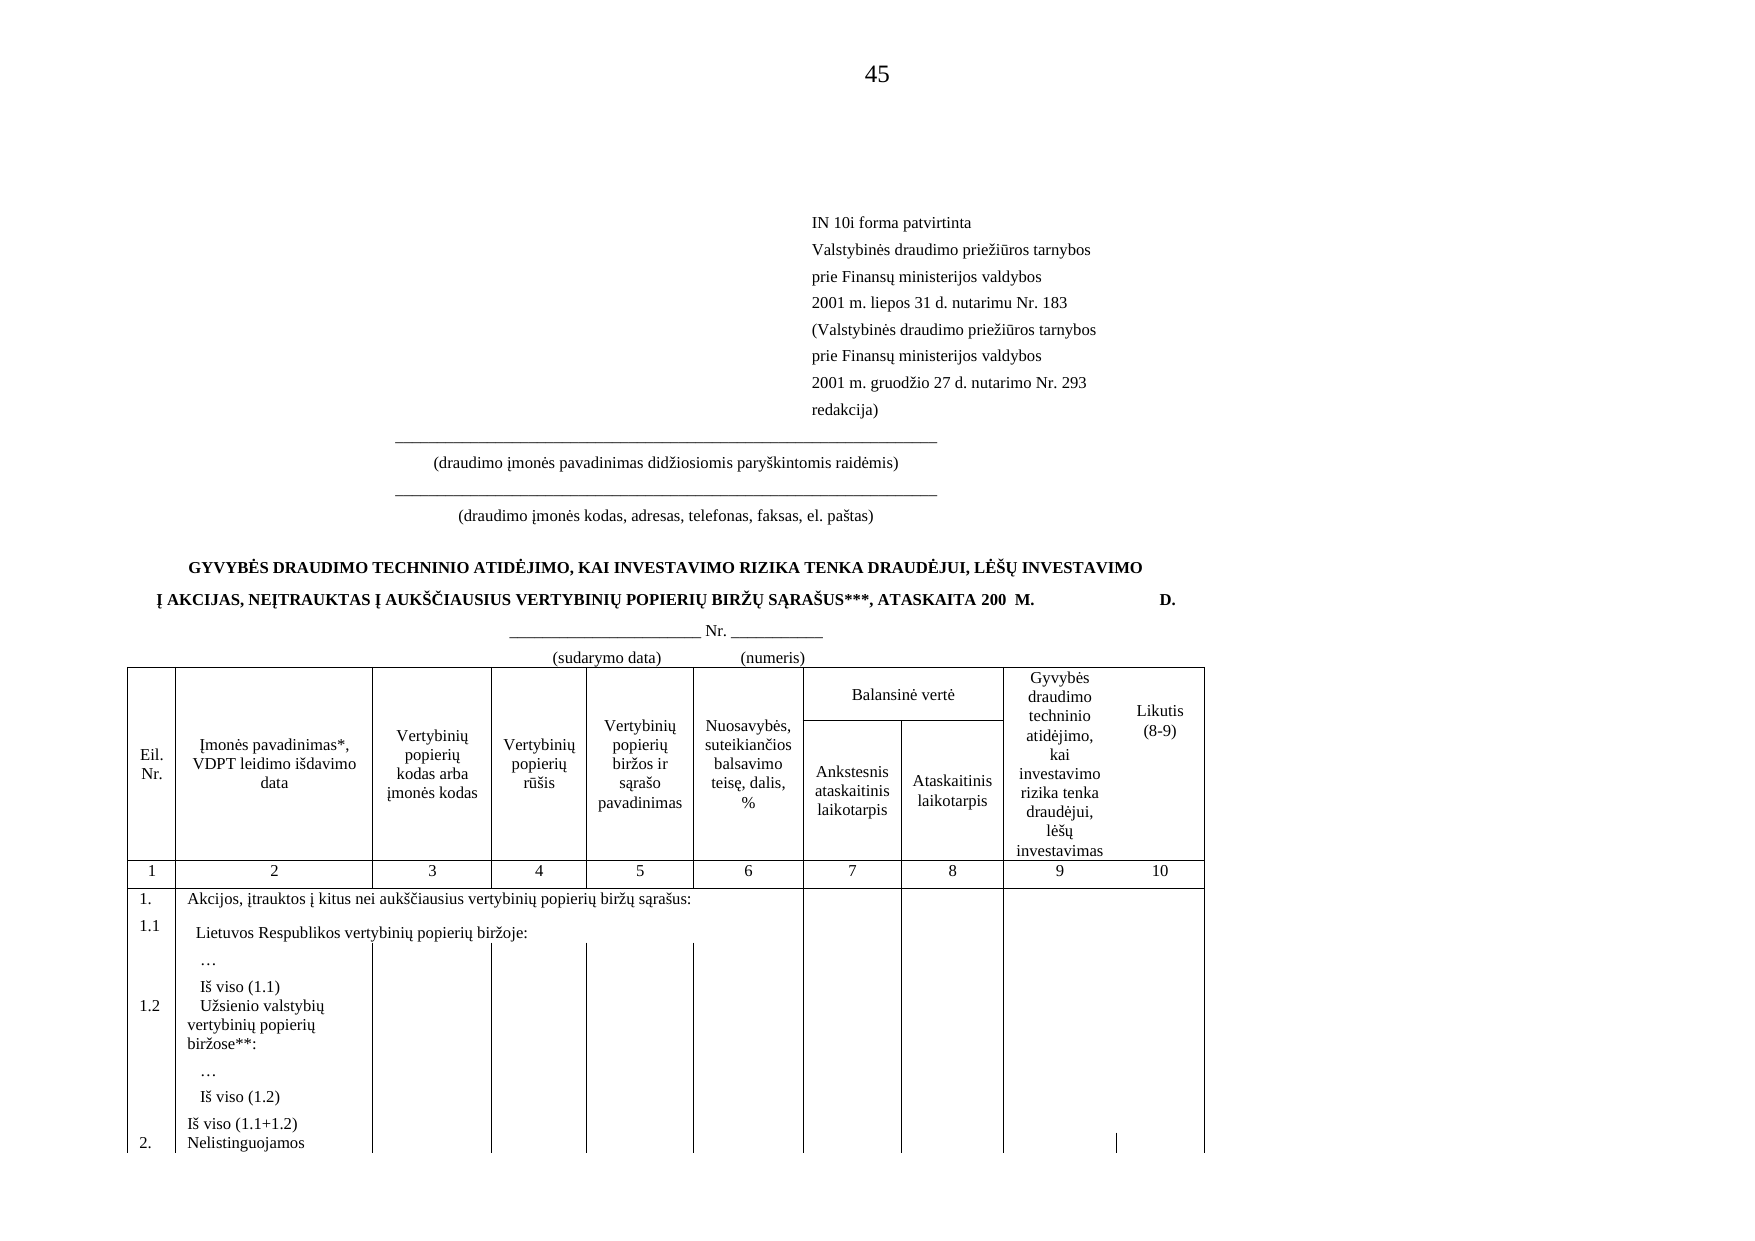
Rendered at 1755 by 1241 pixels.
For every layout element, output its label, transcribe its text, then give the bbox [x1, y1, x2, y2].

table_cell [718, 339, 747, 365]
table_cell [176, 365, 373, 392]
table_cell GYVYBĖS DRAUDIMO TECHNINIO ATIDĖJIMO, KAI INVESTAVIMO RIZIKA TENKA DRAUDĖJUI, LĖŠŲ INVESTAVIMO [128, 551, 1204, 584]
table_cell [747, 312, 800, 339]
table_cell [1116, 1080, 1204, 1106]
table_cell _________________________________________________________________ [128, 419, 1204, 445]
table_cell [902, 1133, 1003, 1152]
table_cell [373, 1106, 491, 1133]
table_cell [718, 365, 747, 392]
table_cell [128, 286, 176, 312]
table_cell [492, 339, 587, 365]
table_cell [718, 392, 747, 418]
table_cell [128, 525, 176, 551]
table_cell [492, 1053, 586, 1079]
table_cell 1.2 [128, 996, 175, 1053]
table_cell [128, 339, 176, 365]
table_cell [587, 259, 693, 286]
table_cell (sudarymo data) (numeris) [128, 640, 1204, 667]
table_cell … [176, 1053, 372, 1079]
table_cell [128, 1080, 175, 1106]
table_cell [694, 525, 803, 551]
table_cell [1004, 1106, 1116, 1133]
table_cell [587, 525, 693, 551]
table_cell [747, 339, 800, 365]
table_cell [492, 1106, 586, 1133]
table_cell Užsienio valstybių vertybinių popierių biržose**: [176, 996, 372, 1053]
table_cell Likutis [1116, 668, 1204, 720]
table_cell [373, 1133, 491, 1152]
table_cell [587, 365, 693, 392]
table_cell [587, 1106, 693, 1133]
table_cell Iš viso (1.1) [176, 969, 372, 996]
table_header [587, 206, 693, 232]
table_cell [373, 392, 492, 418]
table_cell [176, 339, 373, 365]
table_cell Ankstesnis ataskaitinis laikotarpis [804, 721, 901, 859]
table_cell [804, 996, 901, 1053]
table_cell [128, 392, 176, 418]
table_cell Gyvybės draudimo techninio atidėjimo, kai investavimo rizika tenka draudėjui, lėšų investavimas [1004, 668, 1116, 859]
table_cell (Valstybinės draudimo priežiūros tarnybos [800, 312, 1204, 339]
table_cell [1004, 889, 1116, 916]
table_cell [1116, 525, 1204, 551]
table_cell Iš viso (1.2) [176, 1080, 372, 1106]
table_cell Vertybinių popierių rūšis [492, 668, 586, 859]
table_cell [373, 969, 491, 996]
table_cell [492, 1080, 586, 1106]
table_cell [492, 525, 587, 551]
table_cell 2001 m. gruodžio 27 d. nutarimo Nr. 293 [800, 365, 1204, 392]
table_cell [587, 233, 693, 259]
table_header [747, 206, 800, 232]
table_cell prie Finansų ministerijos valdybos [800, 259, 1204, 286]
table_cell [804, 916, 901, 942]
table_cell [902, 1106, 1003, 1133]
table_cell [902, 996, 1003, 1053]
table_cell [176, 392, 373, 418]
table_cell [1004, 943, 1116, 969]
table_cell 6 [694, 861, 803, 888]
table_cell [492, 286, 587, 312]
table_cell [128, 943, 175, 969]
table_cell [1004, 969, 1116, 996]
table_cell [1116, 943, 1204, 969]
table_cell [373, 525, 492, 551]
table_cell prie Finansų ministerijos valdybos [800, 339, 1204, 365]
table_cell [492, 312, 587, 339]
table_cell [492, 259, 587, 286]
table_cell [176, 286, 373, 312]
table_cell [492, 943, 586, 969]
table_cell [587, 969, 693, 996]
table_cell [492, 969, 586, 996]
table_cell [694, 1080, 803, 1106]
table_cell Ataskaitinis laikotarpis [902, 721, 1003, 859]
table_cell [747, 233, 800, 259]
table_cell Eil. Nr. [128, 668, 175, 859]
table_cell Vertybinių popierių biržos ir sąrašo pavadinimas [587, 668, 693, 859]
table_cell [492, 392, 587, 418]
table_cell [902, 1080, 1003, 1106]
table_cell [1004, 525, 1116, 551]
table_header [373, 206, 492, 232]
table_cell [587, 1133, 693, 1152]
table_cell [128, 259, 176, 286]
table_cell [1117, 1133, 1204, 1152]
table_cell [902, 1053, 1003, 1079]
table_cell Nuosavybės, suteikiančios balsavimo teisę, dalis, % [694, 668, 803, 859]
table_header [1116, 206, 1204, 232]
table_header IN 10i forma patvirtinta [800, 206, 1116, 232]
table_cell [587, 1080, 693, 1106]
table_cell [373, 339, 492, 365]
table_cell Nelistinguojamos [176, 1133, 372, 1152]
table_cell [587, 312, 693, 339]
table_cell 2001 m. liepos 31 d. nutarimu Nr. 183 [800, 286, 1204, 312]
table_cell [694, 286, 718, 312]
table_header [718, 206, 747, 232]
table_cell [718, 259, 747, 286]
table_cell 3 [373, 861, 491, 888]
table_cell [694, 1133, 803, 1152]
table_cell [176, 233, 373, 259]
table_cell [747, 365, 800, 392]
table_cell redakcija) [800, 392, 1116, 418]
table_header [176, 206, 373, 232]
table_cell [373, 233, 492, 259]
table_cell [804, 1133, 901, 1152]
table_cell [694, 1106, 803, 1133]
table_cell [1004, 1053, 1116, 1079]
table_header [694, 206, 718, 232]
table_cell [718, 233, 747, 259]
table_cell [587, 286, 693, 312]
table_cell [128, 365, 176, 392]
table_cell [1116, 1106, 1204, 1133]
table_cell … [176, 943, 372, 969]
table_cell [902, 943, 1003, 969]
table_cell Balansinė vertė [804, 668, 1003, 720]
table_cell Valstybinės draudimo priežiūros tarnybos [800, 233, 1204, 259]
table_cell [1004, 916, 1116, 942]
table_cell (8-9) [1116, 720, 1204, 859]
table_cell [1004, 996, 1116, 1053]
table_cell 7 [804, 861, 901, 888]
table_cell [804, 1053, 901, 1079]
table_cell [804, 1106, 901, 1133]
table_cell 4 [492, 861, 586, 888]
table_cell [128, 312, 176, 339]
table_cell [1116, 889, 1204, 916]
table_header [492, 206, 587, 232]
table_cell [694, 365, 718, 392]
table_cell Iš viso (1.1+1.2) [176, 1106, 372, 1133]
table_cell [694, 1053, 803, 1079]
table_header [128, 206, 176, 232]
table_cell [128, 233, 176, 259]
table_cell [747, 259, 800, 286]
table_cell 2 [176, 861, 372, 888]
table_cell [492, 233, 587, 259]
table_cell [176, 525, 373, 551]
table_cell [804, 943, 901, 969]
table_cell [694, 233, 718, 259]
table_cell [1116, 969, 1204, 996]
table_cell [803, 525, 901, 551]
table_cell 9 [1004, 861, 1116, 888]
table_cell [902, 889, 1003, 916]
table_cell 5 [587, 861, 693, 888]
table_cell [176, 259, 373, 286]
table_cell 1 [128, 861, 175, 888]
table_cell [694, 969, 803, 996]
table_cell [1116, 996, 1204, 1053]
table_cell [128, 1106, 175, 1133]
table_cell [373, 286, 492, 312]
table_cell [804, 969, 901, 996]
table_cell [492, 365, 587, 392]
table_cell [694, 996, 803, 1053]
table_cell [373, 365, 492, 392]
table_cell (draudimo įmonės pavadinimas didžiosiomis paryškintomis raidėmis) [128, 445, 1204, 472]
table_cell 1. [128, 889, 175, 916]
table_cell [373, 943, 491, 969]
table_cell [694, 259, 718, 286]
table_cell [587, 996, 693, 1053]
table_cell [747, 286, 800, 312]
table_cell Akcijos, įtrauktos į kitus nei aukščiausius vertybinių popierių biržų sąrašus: [176, 889, 803, 916]
table_cell [176, 312, 373, 339]
table_cell [804, 1080, 901, 1106]
table_cell [128, 969, 175, 996]
table_cell [373, 312, 492, 339]
table_cell _________________________________________________________________ [128, 472, 1204, 498]
table_cell [587, 1053, 693, 1079]
table_cell [492, 996, 586, 1053]
table_cell [694, 943, 803, 969]
table_cell (draudimo įmonės kodas, adresas, telefonas, faksas, el. paštas) [128, 498, 1204, 525]
table_cell [492, 1133, 586, 1152]
table_cell [1116, 392, 1204, 418]
table_cell [718, 286, 747, 312]
table_cell [718, 312, 747, 339]
table_cell [747, 392, 800, 418]
table_cell _______________________ Nr. ___________ [128, 615, 1204, 640]
table_cell 1.1 [128, 916, 175, 942]
table_cell [1116, 916, 1204, 942]
table_cell Vertybinių popierių kodas arba įmonės kodas [373, 668, 491, 859]
table_cell Lietuvos Respublikos vertybinių popierių biržoje: [176, 916, 803, 942]
table_cell [902, 969, 1003, 996]
table_cell [587, 392, 693, 418]
table_cell [1116, 1053, 1204, 1079]
table_cell [128, 1053, 175, 1079]
table_cell [587, 339, 693, 365]
table_cell Į AKCIJAS, NEĮTRAUKTAS Į AUKŠČIAUSIUS VERTYBINIŲ POPIERIŲ BIRŽŲ SĄRAŠUS***, ATASKAITA 200 M. D. [128, 584, 1204, 615]
table_cell [902, 916, 1003, 942]
table_cell 2. [128, 1133, 175, 1152]
table_cell [901, 525, 1003, 551]
table_cell [804, 889, 901, 916]
table_cell [694, 312, 718, 339]
table_cell 8 [902, 861, 1003, 888]
table_cell Įmonės pavadinimas*, VDPT leidimo išdavimo data [176, 668, 372, 859]
table_cell [1004, 1133, 1116, 1152]
table_cell [694, 392, 718, 418]
table_cell [694, 339, 718, 365]
table_cell [373, 996, 491, 1053]
table_cell [587, 943, 693, 969]
table_cell 10 [1116, 861, 1204, 888]
table_cell [373, 1053, 491, 1079]
table_cell [373, 1080, 491, 1106]
table_cell [1004, 1080, 1116, 1106]
table_cell [373, 259, 492, 286]
